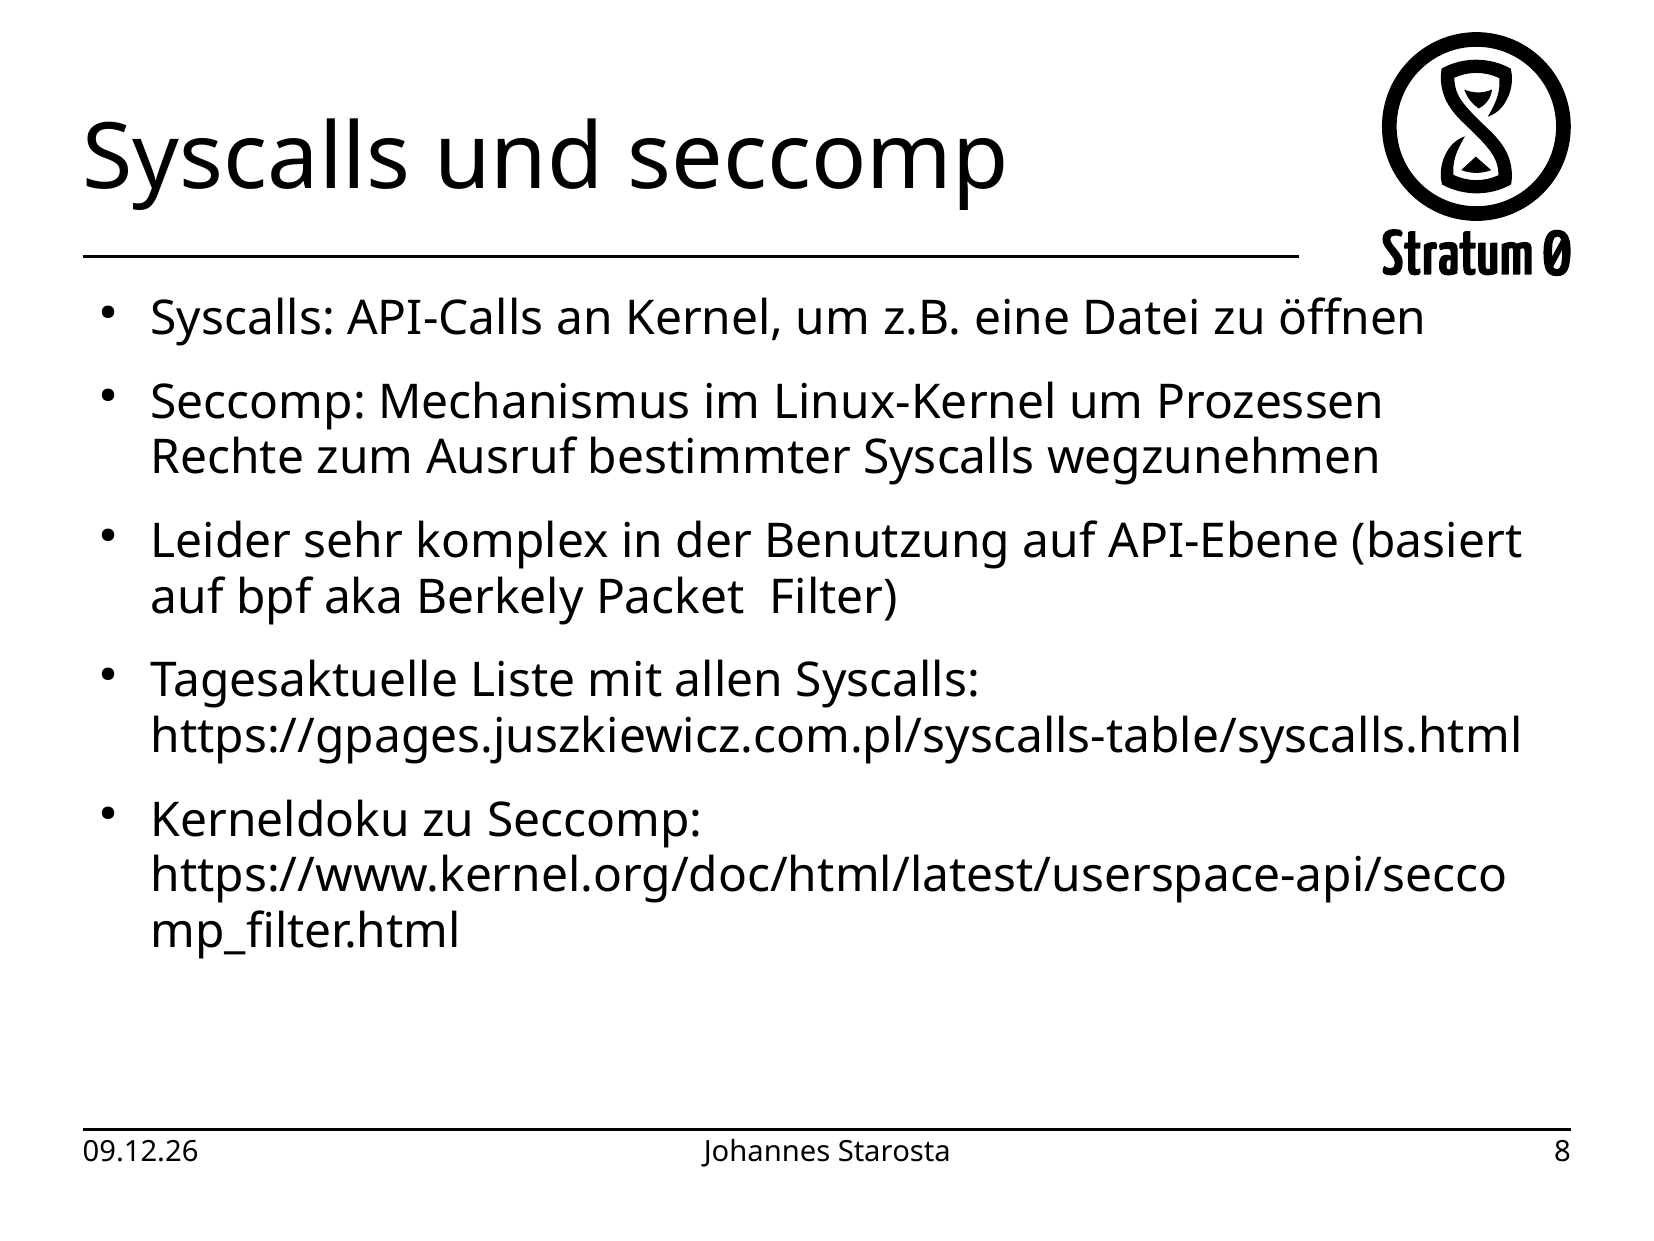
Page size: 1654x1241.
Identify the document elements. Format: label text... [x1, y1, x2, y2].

list Syscalls: API-Calls an Kernel, um z.B. eine Datei zu öffnen Seccomp: Mechanismus im Linux-Kernel um Prozessen Rechte zum Ausruf bestimmter Syscalls wegzunehmen Leider sehr komplex in der Benutzung auf API-Ebene (basiert auf bpf aka Berkely Packet Filter) Tagesaktuelle Liste mit allen Syscalls: https://gpages.juszkiewicz.com.pl/syscalls-table/syscalls.html Kerneldoku zu Seccomp: https://www.kernel.org/doc/html/latest/userspace-api/seccomp_filter.html [82, 290, 1538, 1010]
title Syscalls und seccomp [82, 49, 1300, 257]
